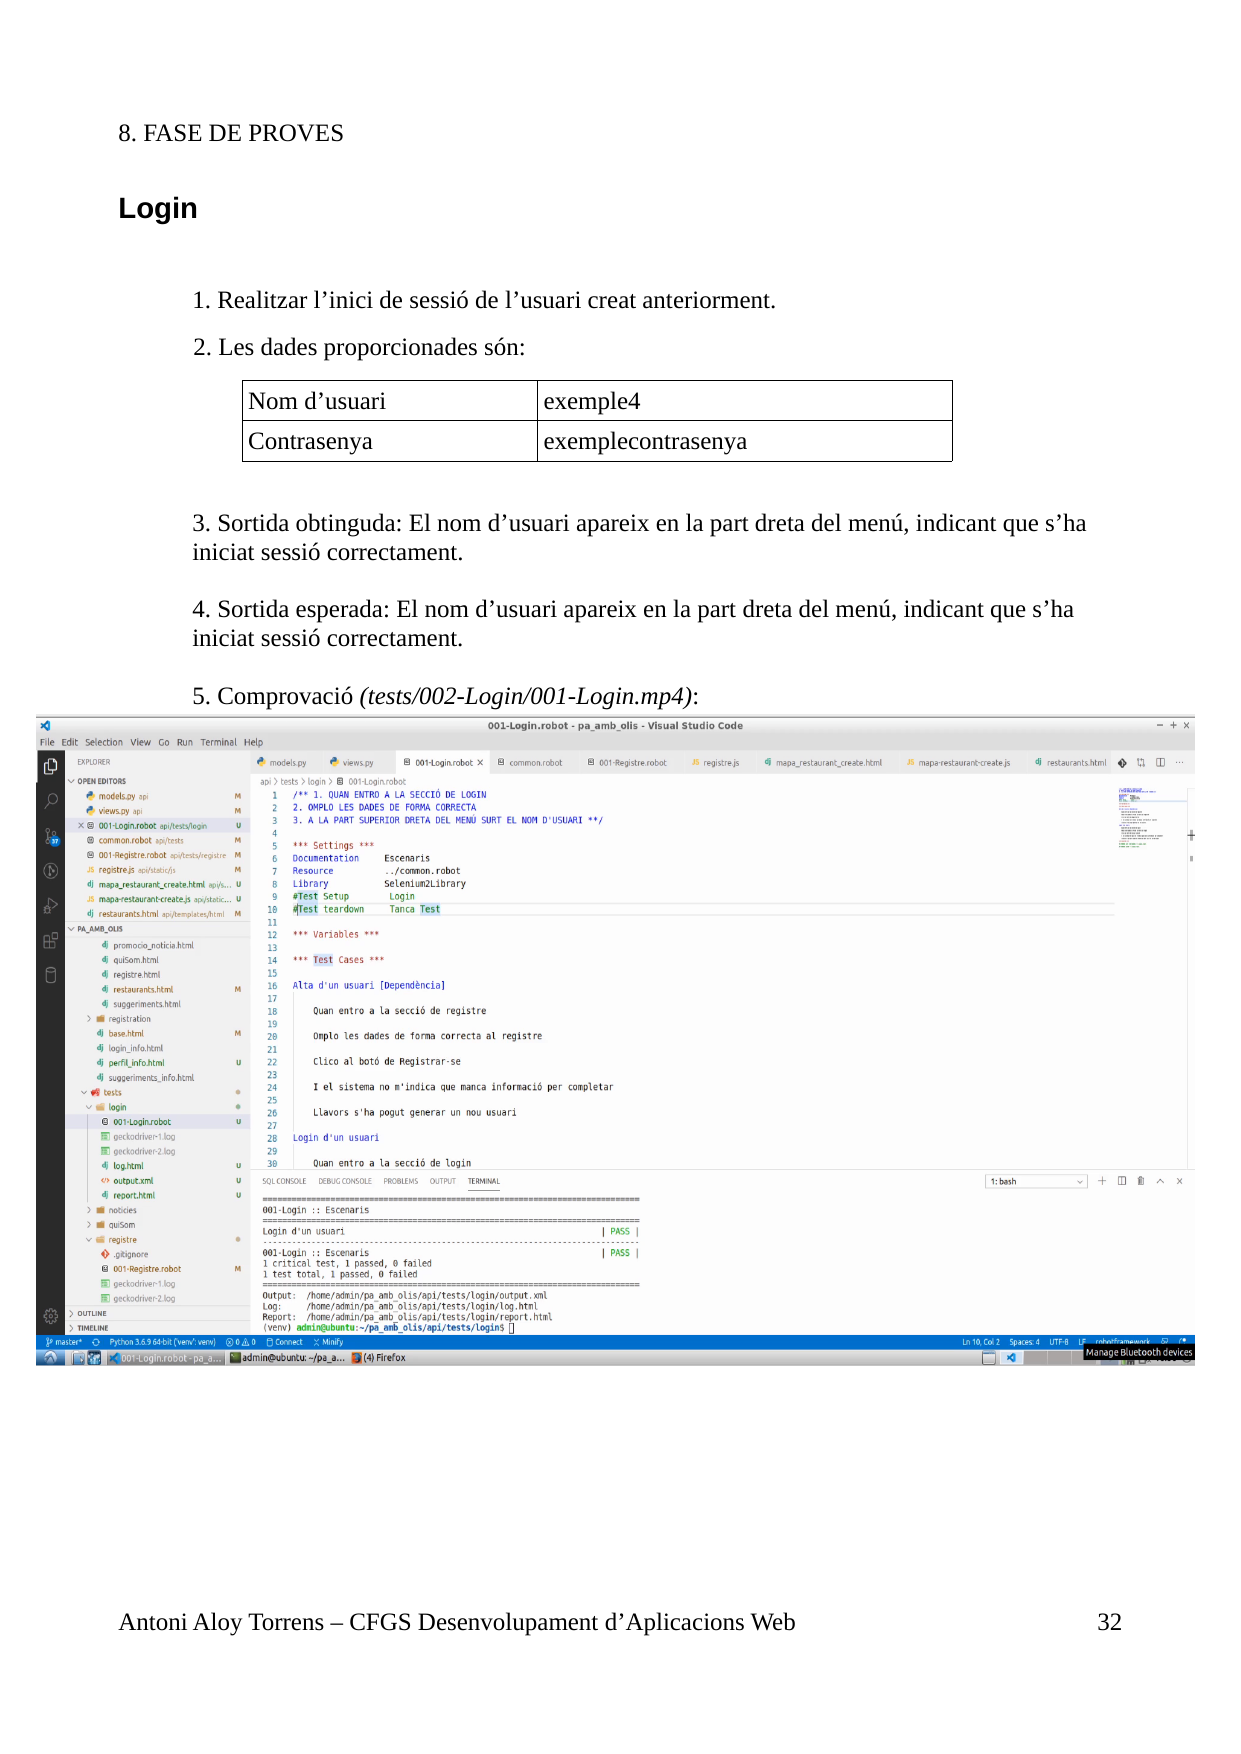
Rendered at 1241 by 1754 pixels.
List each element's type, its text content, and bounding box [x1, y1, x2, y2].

list 2. Les dades proporcionades són: [156, 332, 1122, 361]
text 3. Sortida obtinguda: El nom d’usuari apareix en la part dreta del menú, indicant que s’ha iniciat sessió correctament. [118, 508, 1122, 566]
table_cell Contrasenya [243, 421, 537, 461]
table_cell exemplecontrasenya [538, 421, 952, 461]
table_header Nom d’usuari [243, 381, 537, 420]
table_header exemple4 [538, 381, 952, 420]
text 1. Realitzar l’inici de sessió de l’usuari creat anteriorment. [118, 285, 1122, 313]
text 4. Sortida esperada: El nom d’usuari apareix en la part dreta del menú, indicant que s’ha iniciat sessió correctament. [118, 594, 1122, 652]
subtitle Login [118, 191, 1122, 225]
text 5. Comprovació (tests/002-Login/001-Login.mp4): [118, 681, 1122, 709]
